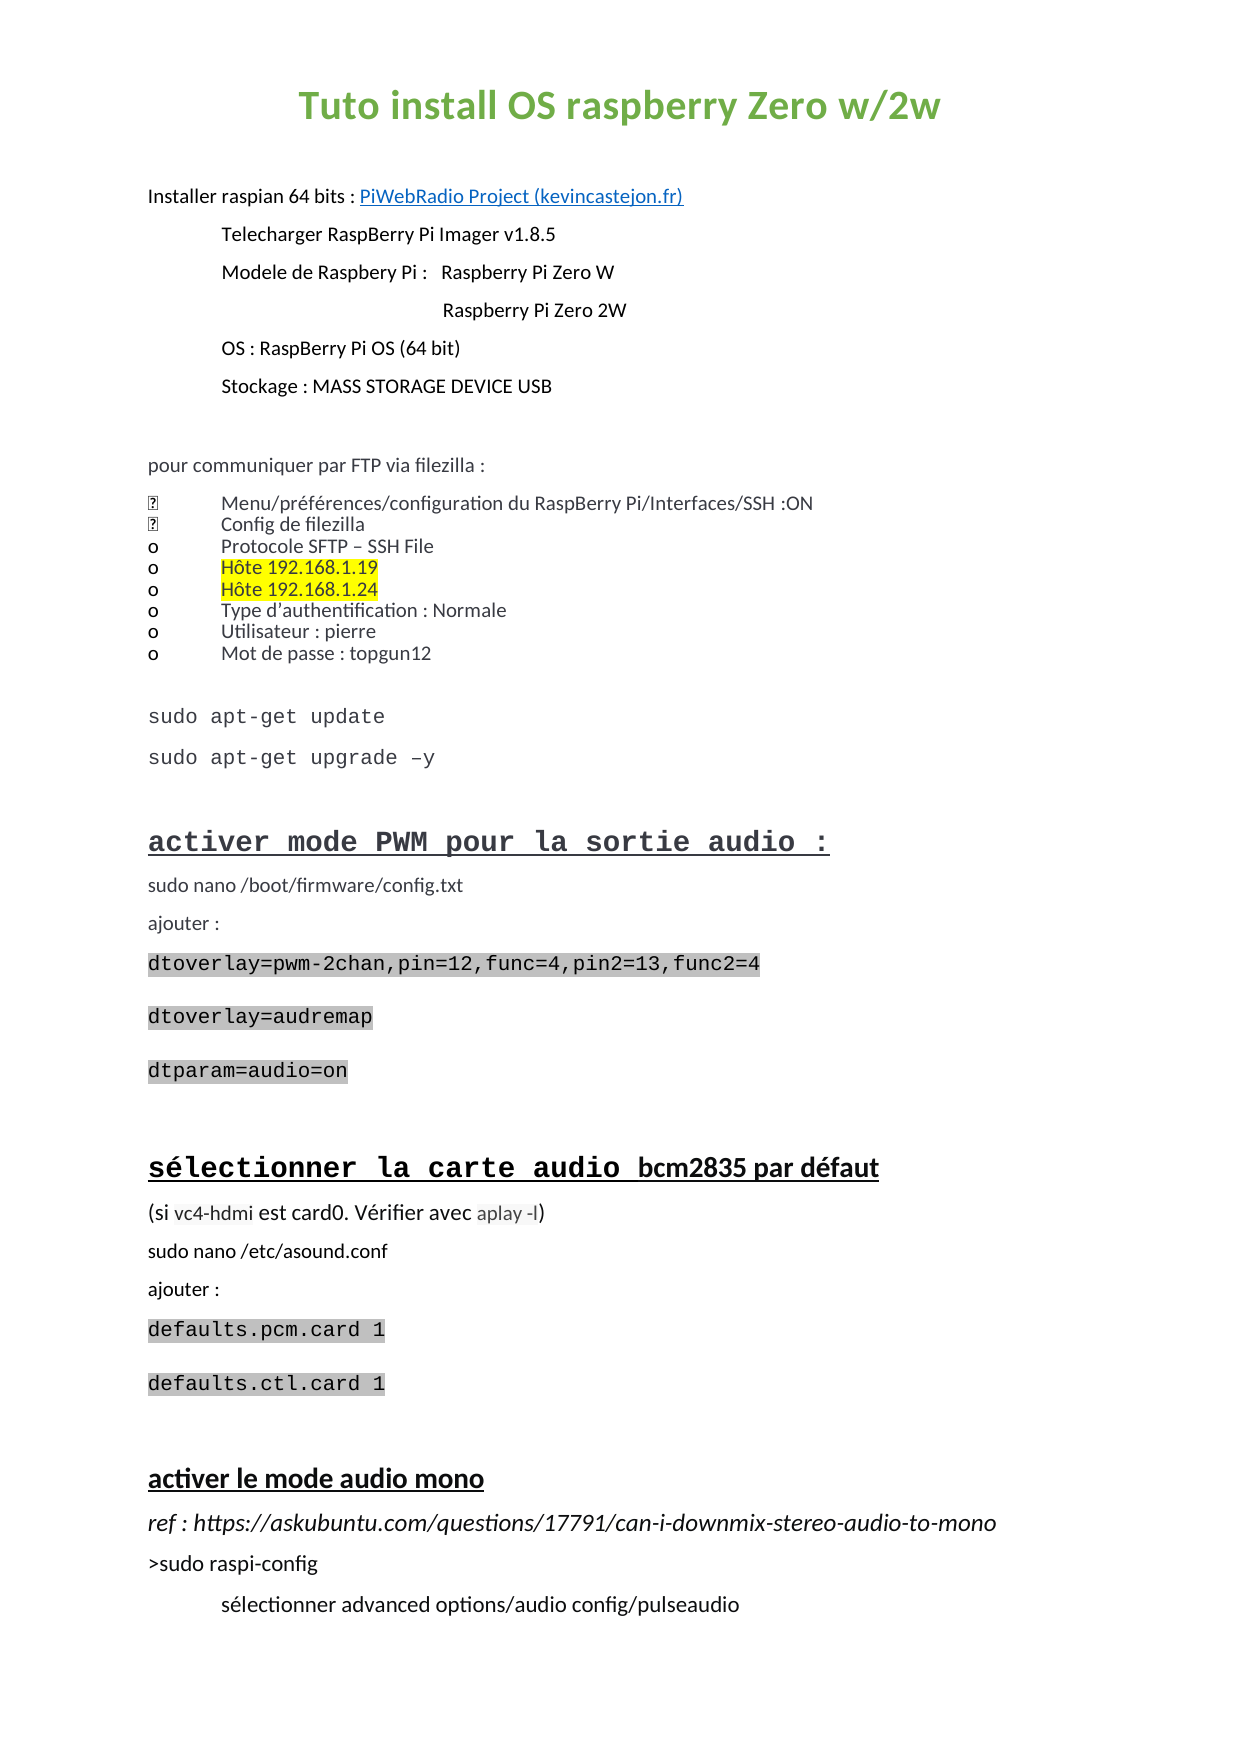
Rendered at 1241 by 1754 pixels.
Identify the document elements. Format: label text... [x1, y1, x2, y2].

text Raspberry Pi Zero 2W [369, 301, 1093, 323]
text Telecharger RaspBerry Pi Imager v1.8.5 [221, 225, 1093, 247]
text ref : https://askubuntu.com/questions/17791/can-i-downmix-stereo-audio-to-mono [148, 1512, 1093, 1538]
text sélectionner advanced options/audio config/pulseaudio [148, 1594, 1093, 1618]
text activer le mode audio mono [148, 1466, 1093, 1496]
text pour communiquer par FTP via filezilla : [148, 456, 1093, 477]
text dtoverlay=audremap [148, 1006, 1093, 1030]
text dtparam=audio=on [148, 1060, 1093, 1084]
list Utilisateur : pierre [148, 623, 1093, 644]
text sudo apt-get upgrade –y [148, 747, 1093, 771]
text ajouter : [148, 1281, 1093, 1302]
text defaults.pcm.card 1 [148, 1319, 1093, 1343]
text activer mode PWM pour la sortie audio : [148, 827, 1093, 860]
text sudo nano /boot/firmware/config.txt [148, 877, 1093, 898]
text Tuto install OS raspberry Zero w/2w [148, 89, 1093, 130]
list Hôte 192.168.1.24 [148, 580, 1093, 601]
list Protocole SFTP – SSH File [148, 537, 1093, 558]
list Config de filezilla [148, 516, 1093, 537]
text sudo nano /etc/asound.conf [148, 1243, 1093, 1264]
text defaults.ctl.card 1 [148, 1372, 1093, 1396]
text ajouter : [148, 915, 1093, 936]
list Type d’authentification : Normale [148, 601, 1093, 623]
text Stockage : MASS STORAGE DEVICE USB [221, 378, 1093, 399]
text sélectionner la carte audio bcm2835 par défaut [148, 1153, 1093, 1186]
text (si vc4-hdmi est card0. Vérifier avec aplay -l) [148, 1202, 1093, 1226]
list Menu/préférences/configuration du RaspBerry Pi/Interfaces/SSH :ON [148, 494, 1093, 516]
text OS : RaspBerry Pi OS (64 bit) [221, 339, 1093, 361]
text Installer raspian 64 bits : PiWebRadio Project (kevincastejon.fr) [148, 187, 1093, 208]
list Mot de passe : topgun12 [148, 644, 1093, 666]
list Hôte 192.168.1.19 [148, 558, 1093, 580]
text Modele de Raspbery Pi : Raspberry Pi Zero W [221, 263, 1093, 285]
text sudo apt-get update [148, 706, 1093, 730]
text >sudo raspi-config [148, 1554, 1093, 1578]
text dtoverlay=pwm-2chan,pin=12,func=4,pin2=13,func2=4 [148, 953, 1093, 977]
